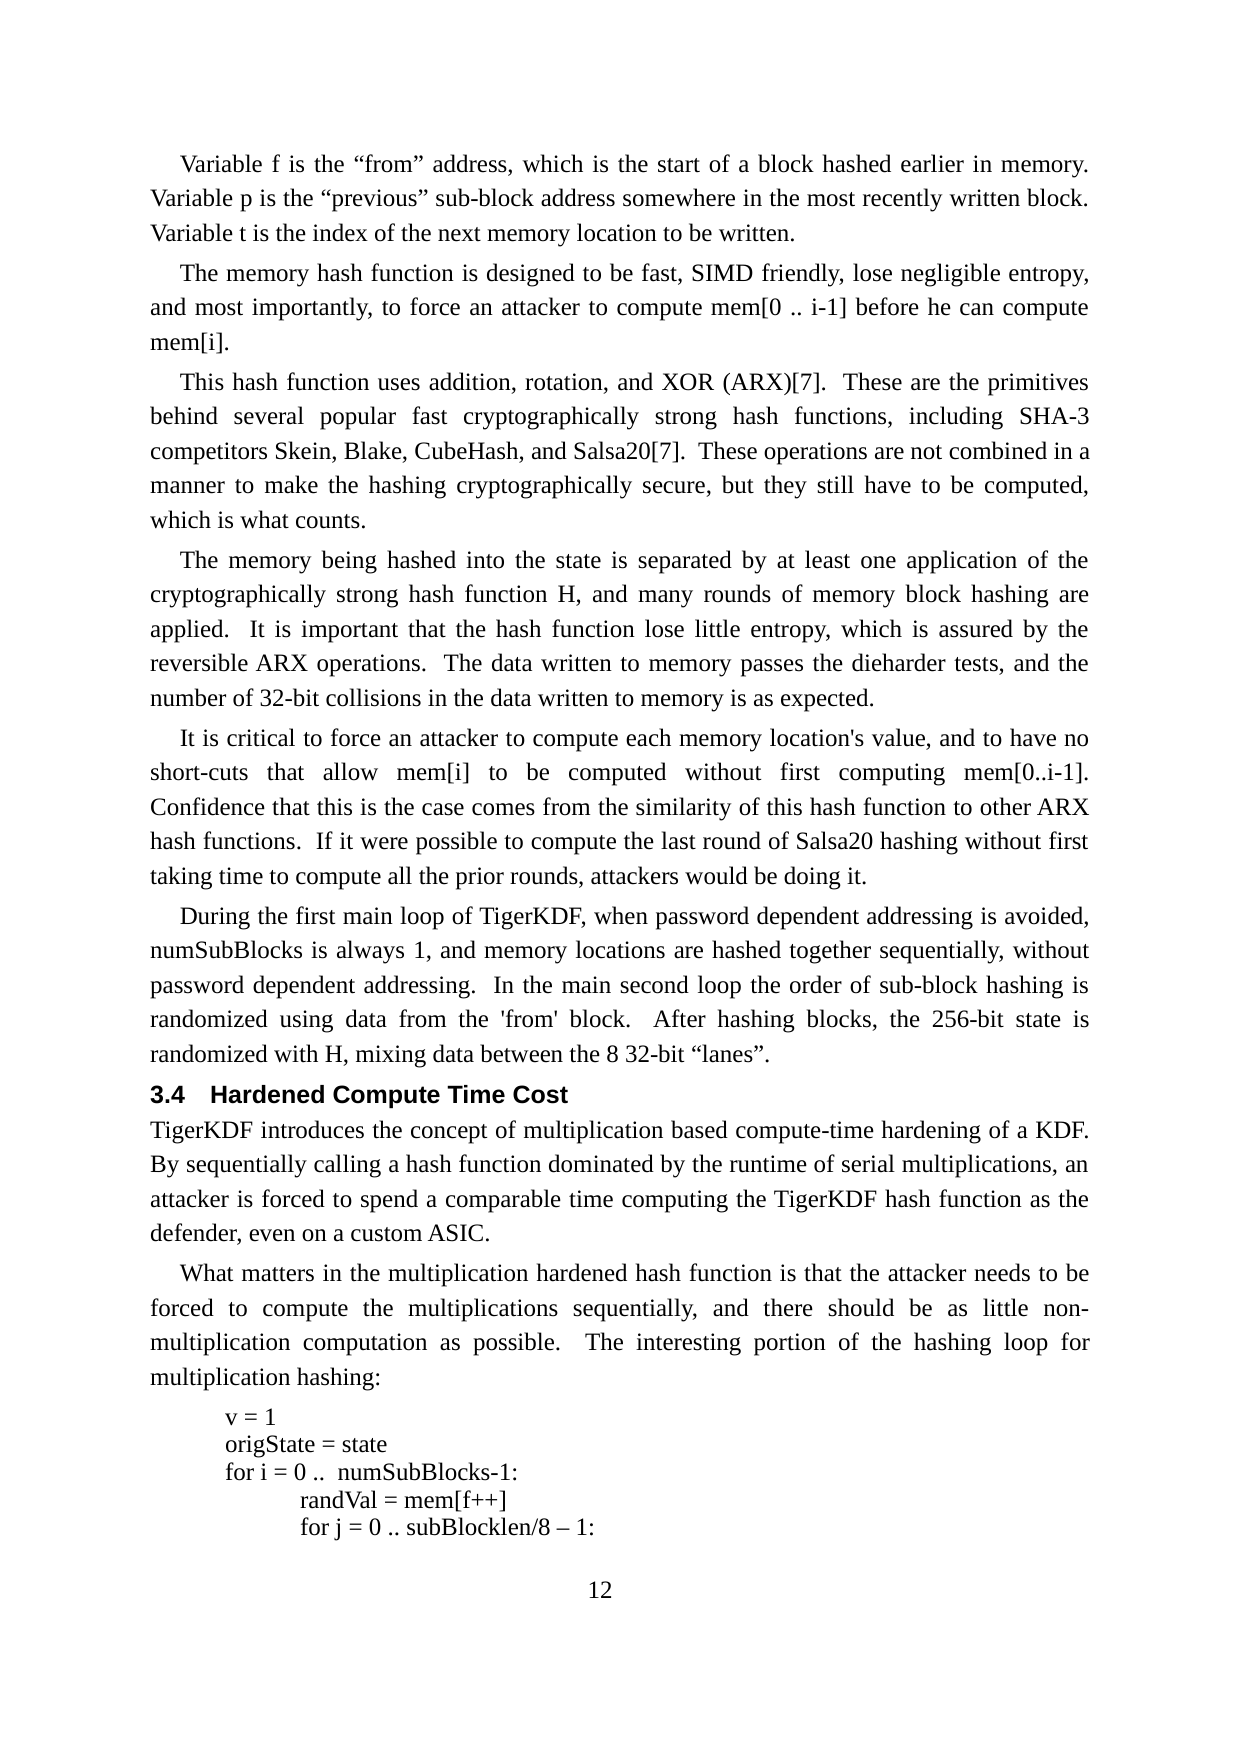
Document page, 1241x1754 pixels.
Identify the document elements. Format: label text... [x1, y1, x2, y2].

text v = 1 [150, 1403, 1091, 1430]
text This hash function uses addition, rotation, and XOR (ARX)[7]. These are the primitives behind several popular fast cryptographically strong hash functions, including SHA-3 competitors Skein, Blake, CubeHash, and Salsa20[7]. These operations are not combined in a manner to make the hashing cryptographically secure, but they still have to be computed, which is what counts. [150, 368, 1091, 534]
text for i = 0 .. numSubBlocks-1: [150, 1458, 1091, 1486]
text It is critical to force an attacker to compute each memory location's value, and to have no short-cuts that allow mem[i] to be computed without first computing mem[0..i-1]. Confidence that this is the case comes from the similarity of this hash function to other ARX hash functions. If it were possible to compute the last round of Salsa20 hashing without first taking time to compute all the prior rounds, attackers would be doing it. [150, 724, 1091, 890]
text origState = state [150, 1430, 1091, 1458]
text The memory hash function is designed to be fast, SIMD friendly, lose negligible entropy, and most importantly, to force an attacker to compute mem[0 .. i-1] before he can compute mem[i]. [150, 259, 1091, 356]
text During the first main loop of TigerKDF, when password dependent addressing is avoided, numSubBlocks is always 1, and memory locations are hashed together sequentially, without password dependent addressing. In the main second loop the order of sub-block hashing is randomized using data from the 'from' block. After hashing blocks, the 256-bit state is randomized with H, mixing data between the 8 32-bit “lanes”. [150, 902, 1091, 1068]
text What matters in the multiplication hardened hash function is that the attacker needs to be forced to compute the multiplications sequentially, and there should be as little non-multiplication computation as possible. The interesting portion of the hashing loop for multiplication hashing: [150, 1259, 1091, 1391]
text TigerKDF introduces the concept of multiplication based compute-time hardening of a KDF. By sequentially calling a hash function dominated by the runtime of serial multiplications, an attacker is forced to spend a comparable time computing the TigerKDF hash function as the defender, even on a custom ASIC. [150, 1116, 1091, 1247]
text for j = 0 .. subBlocklen/8 – 1: [150, 1513, 1091, 1541]
text randVal = mem[f++] [150, 1486, 1091, 1513]
text The memory being hashed into the state is separated by at least one application of the cryptographically strong hash function H, and many rounds of memory block hashing are applied. It is important that the hash function lose little entropy, which is assured by the reversible ARX operations. The data written to memory passes the dieharder tests, and the number of 32-bit collisions in the data written to memory is as expected. [150, 546, 1091, 712]
subtitle Hardened Compute Time Cost [150, 1081, 1091, 1109]
text Variable f is the “from” address, which is the start of a block hashed earlier in memory. Variable p is the “previous” sub-block address somewhere in the most recently written block. Variable t is the index of the next memory location to be written. [150, 150, 1091, 247]
